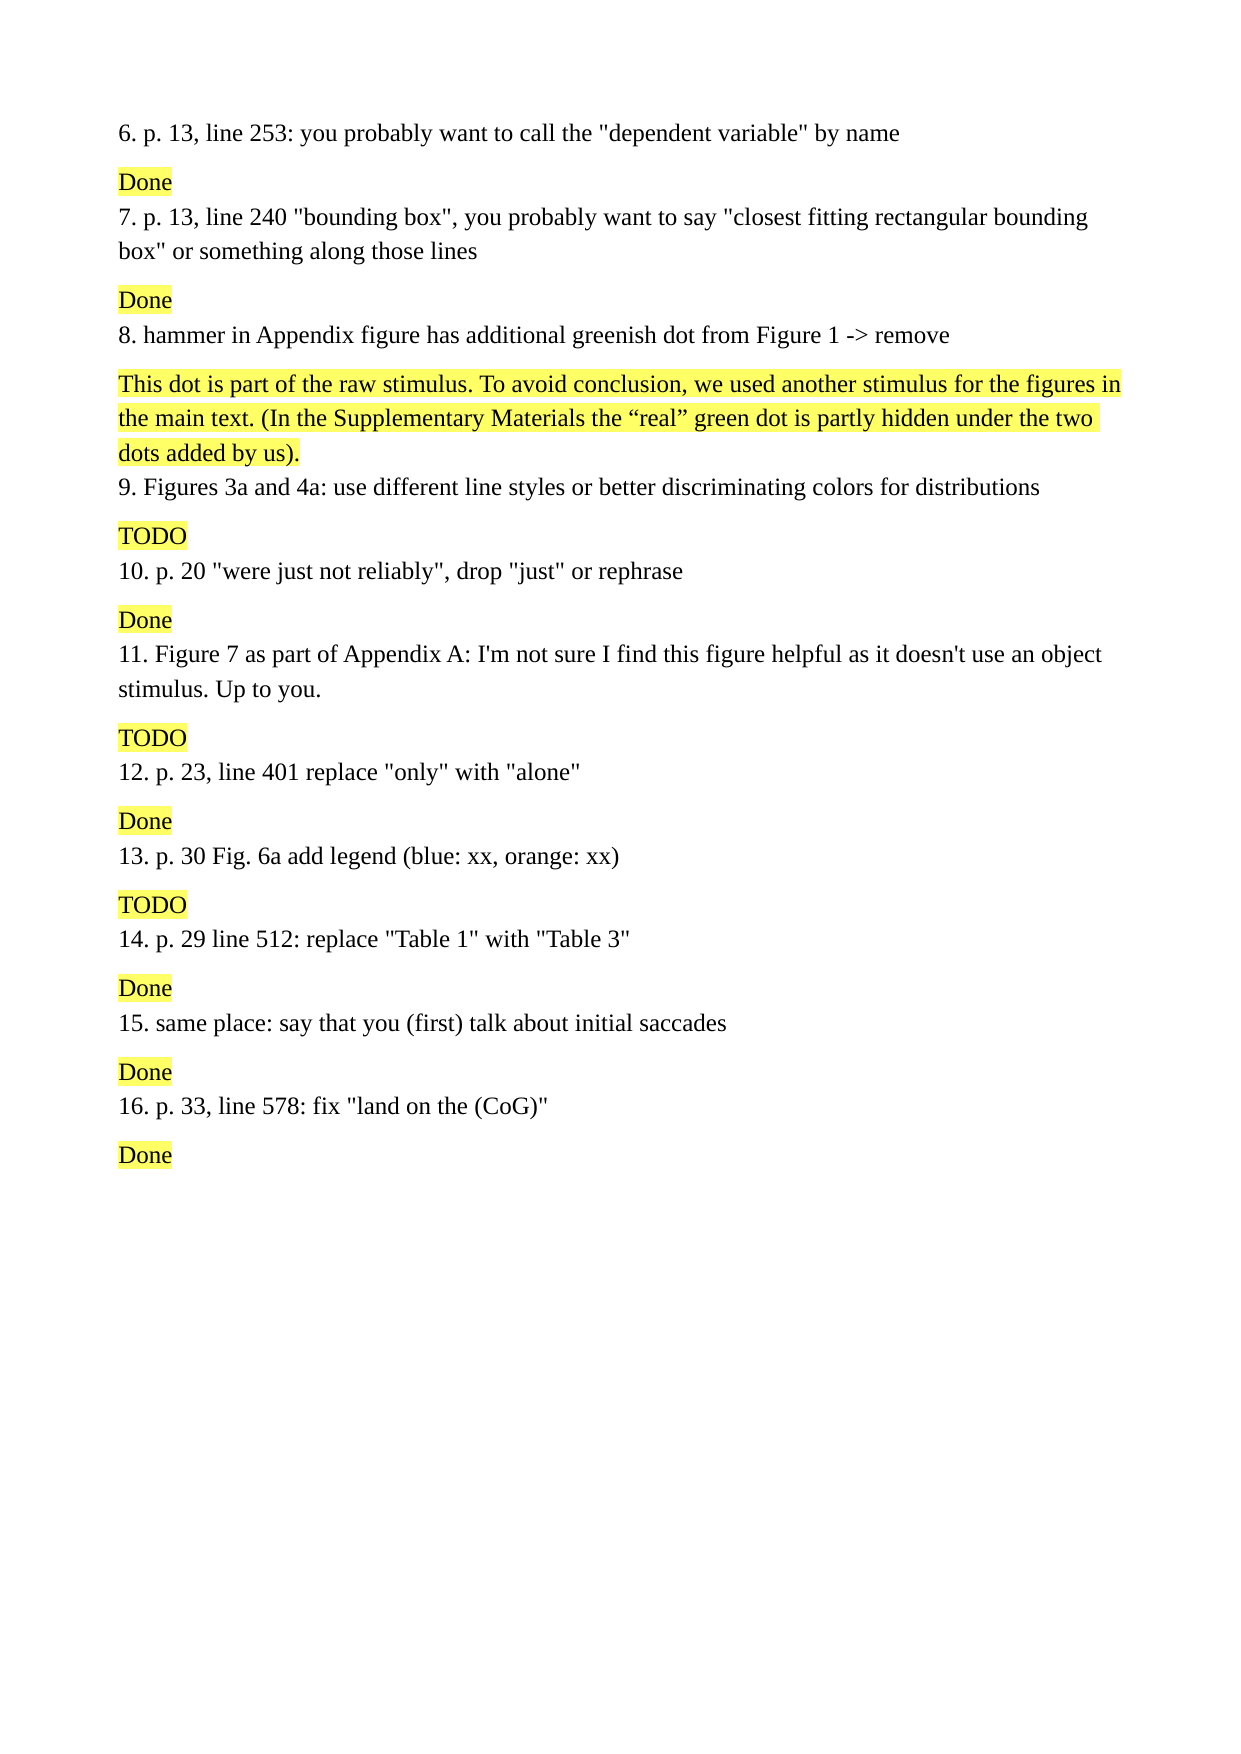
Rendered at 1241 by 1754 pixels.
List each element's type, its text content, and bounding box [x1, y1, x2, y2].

text Done 16. p. 33, line 578: fix "land on the (CoG)" [118, 1057, 1122, 1120]
text Done 13. p. 30 Fig. 6a add legend (blue: xx, orange: xx) [118, 806, 1122, 869]
text Done 11. Figure 7 as part of Appendix A: I'm not sure I find this figure helpful as it doesn't use an object stimulus. Up to you. [118, 605, 1122, 702]
text Done 7. p. 13, line 240 "bounding box", you probably want to say "closest fitting rectangular bounding box" or something along those lines [118, 167, 1122, 265]
text This dot is part of the raw stimulus. To avoid conclusion, we used another stimulus for the figures in the main text. (In the Supplementary Materials the “real” green dot is partly hidden under the two dots added by us). 9. Figures 3a and 4a: use different line styles or better discriminating colors for distributions [118, 369, 1122, 501]
text TODO 12. p. 23, line 401 replace "only" with "alone" [118, 723, 1122, 786]
text TODO 14. p. 29 line 512: replace "Table 1" with "Table 3" [118, 890, 1122, 953]
text Done 15. same place: say that you (first) talk about initial saccades [118, 973, 1122, 1037]
text Done [118, 1141, 1122, 1238]
text Done 8. hammer in Appendix figure has additional greenish dot from Figure 1 -> remove [118, 285, 1122, 348]
text 6. p. 13, line 253: you probably want to call the "dependent variable" by name [118, 118, 1122, 147]
text TODO 10. p. 20 "were just not reliably", drop "just" or rephrase [118, 521, 1122, 584]
